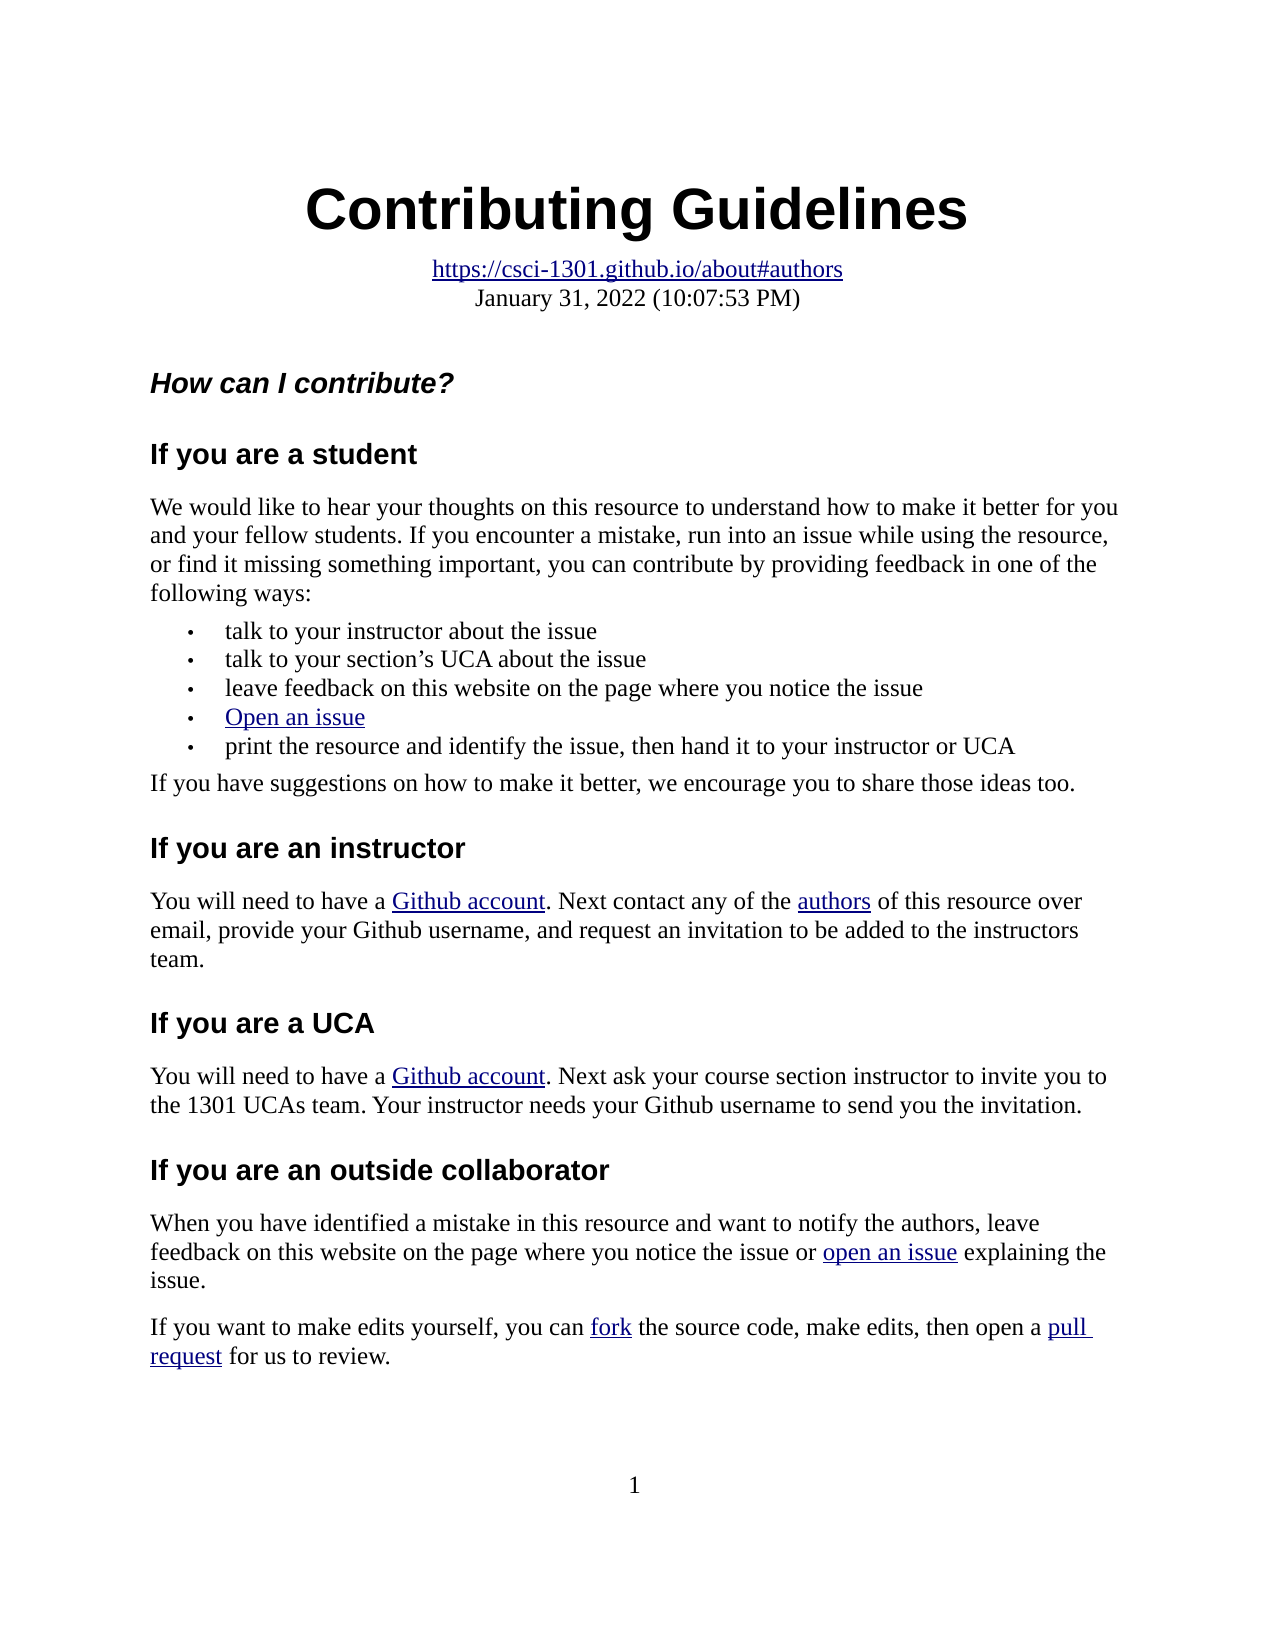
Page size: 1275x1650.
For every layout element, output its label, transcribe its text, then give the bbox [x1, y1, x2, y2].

list print the resource and identify the issue, then hand it to your instructor or UCA [187, 731, 1125, 759]
text You will need to have a Github account. Next contact any of the authors of this resource over email, provide your Github username, and request an invitation to be added to the instructors team. [150, 886, 1125, 972]
list Open an issue [187, 702, 1125, 731]
list talk to your section’s UCA about the issue [187, 644, 1125, 673]
text https://csci-1301.github.io/about#authors [150, 254, 1125, 283]
text You will need to have a Github account. Next ask your course section instructor to invite you to the 1301 UCAs team. Your instructor needs your Github username to send you the invitation. [150, 1061, 1125, 1119]
text We would like to hear your thoughts on this resource to understand how to make it better for you and your fellow students. If you encounter a mistake, run into an issue while using the resource, or find it missing something important, you can contribute by providing feedback in one of the following ways: [150, 492, 1125, 607]
text If you want to make edits yourself, you can fork the source code, make edits, then open a pull request for us to review. [150, 1312, 1125, 1369]
text When you have identified a mistake in this resource and want to notify the authors, leave feedback on this website on the page where you notice the issue or open an issue explaining the issue. [150, 1208, 1125, 1294]
text If you have suggestions on how to make it better, we encourage you to share those ideas too. [150, 768, 1125, 797]
subtitle If you are a UCA [150, 1006, 1125, 1040]
title Contributing Guidelines [150, 175, 1125, 242]
subtitle If you are a student [150, 437, 1125, 470]
text January 31, 2022 (10:07:53 PM) [150, 283, 1125, 312]
subtitle How can I contribute? [150, 366, 1125, 399]
list talk to your instructor about the issue [187, 616, 1125, 644]
subtitle If you are an instructor [150, 831, 1125, 865]
list leave feedback on this website on the page where you notice the issue [187, 673, 1125, 702]
subtitle If you are an outside collaborator [150, 1153, 1125, 1186]
